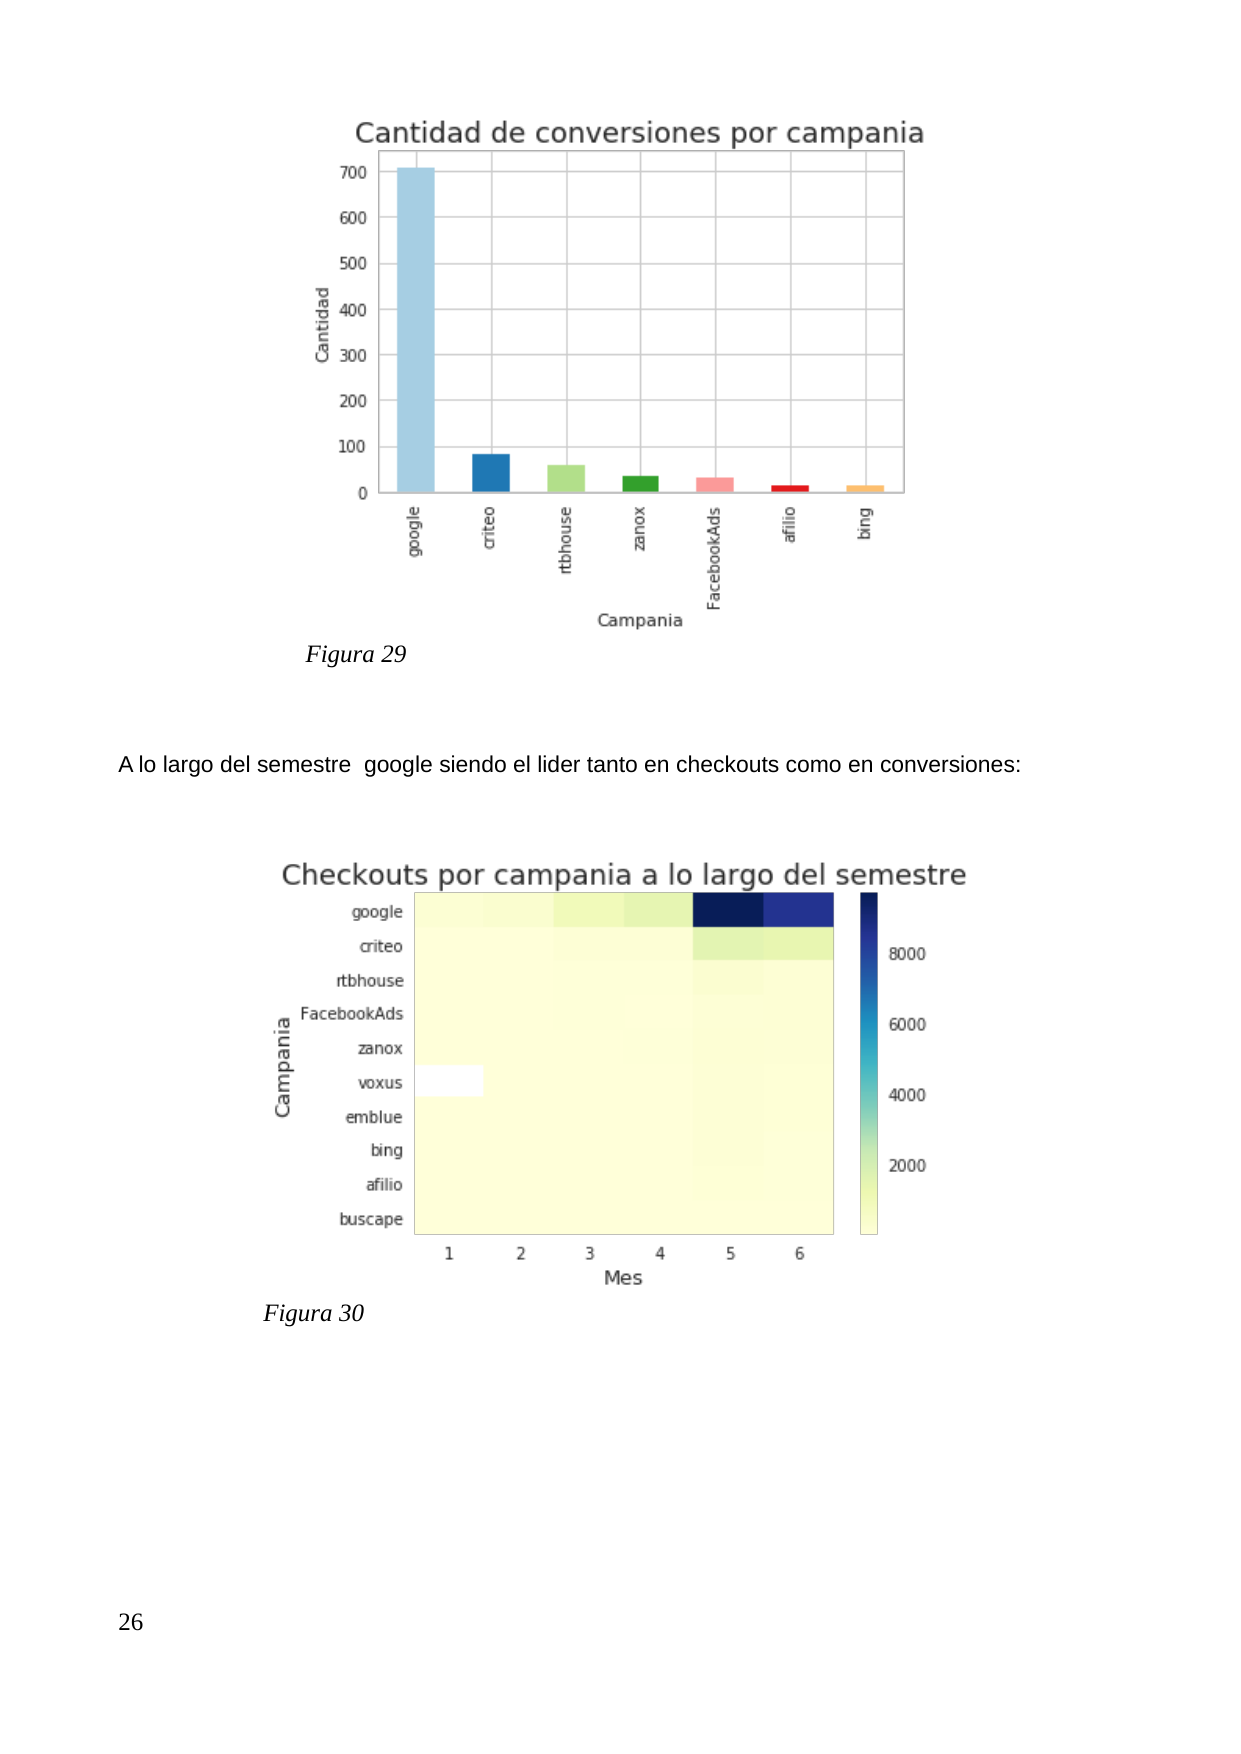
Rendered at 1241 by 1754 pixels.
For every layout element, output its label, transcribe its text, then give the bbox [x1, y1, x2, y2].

text Figura 29 [305, 639, 935, 667]
picture [305, 110, 935, 639]
picture [263, 852, 978, 1299]
text Figura 30 [263, 1299, 977, 1327]
text A lo largo del semestre google siendo el lider tanto en checkouts como en conversiones: [118, 751, 1122, 777]
